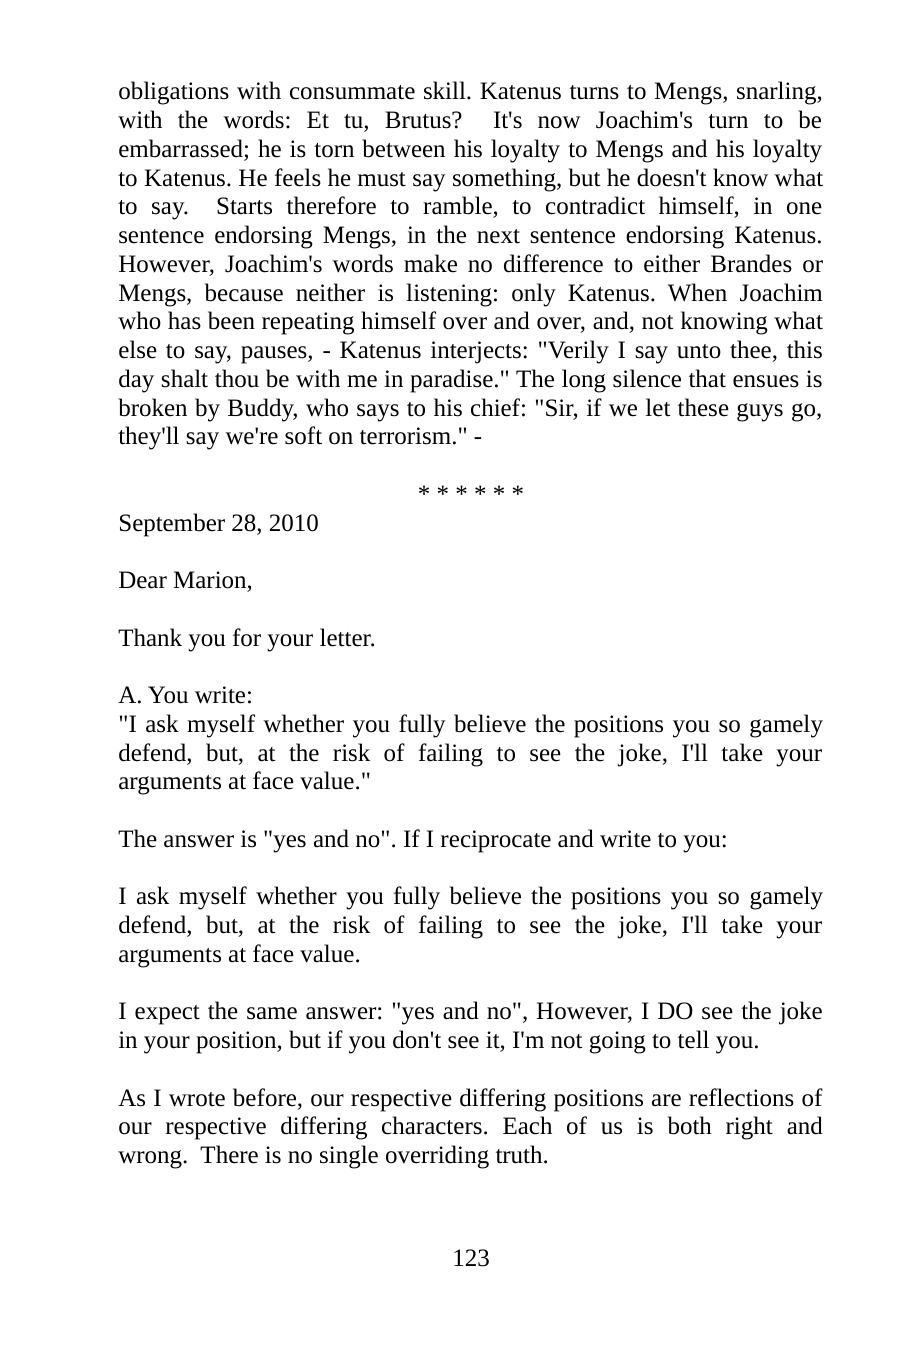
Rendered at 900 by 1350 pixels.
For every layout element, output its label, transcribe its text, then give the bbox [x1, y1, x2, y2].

text As I wrote before, our respective differing positions are reflections of our respective differing characters. Each of us is both right and wrong. There is no single overriding truth. [118, 1083, 823, 1169]
text obligations with consummate skill. Katenus turns to Mengs, snarling, with the words: Et tu, Brutus? It's now Joachim's turn to be embarrassed; he is torn between his loyalty to Mengs and his loyalty to Katenus. He feels he must say something, but he doesn't know what to say. Starts therefore to ramble, to contradict himself, in one sentence endorsing Mengs, in the next sentence endorsing Katenus. However, Joachim's words make no difference to either Brandes or Mengs, because neither is listening: only Katenus. When Joachim who has been repeating himself over and over, and, not knowing what else to say, pauses, - Katenus interjects: "Verily I say unto thee, this day shalt thou be with me in paradise." The long silence that ensues is broken by Buddy, who says to his chief: "Sir, if we let these guys go, they'll say we're soft on terrorism." - [118, 76, 823, 450]
text "I ask myself whether you fully believe the positions you so gamely defend, but, at the risk of failing to see the joke, I'll take your arguments at face value." [118, 709, 823, 795]
text I expect the same answer: "yes and no", However, I DO see the joke in your position, but if you don't see it, I'm not going to tell you. [118, 996, 823, 1054]
text I ask myself whether you fully believe the positions you so gamely defend, but, at the risk of failing to see the joke, I'll take your arguments at face value. [118, 881, 823, 968]
text Dear Marion, [118, 565, 823, 594]
text September 28, 2010 [118, 508, 823, 536]
text * * * * * * [118, 479, 823, 508]
text The answer is "yes and no". If I reciprocate and write to you: [118, 824, 823, 853]
text A. You write: [118, 680, 823, 709]
text Thank you for your letter. [118, 623, 823, 651]
